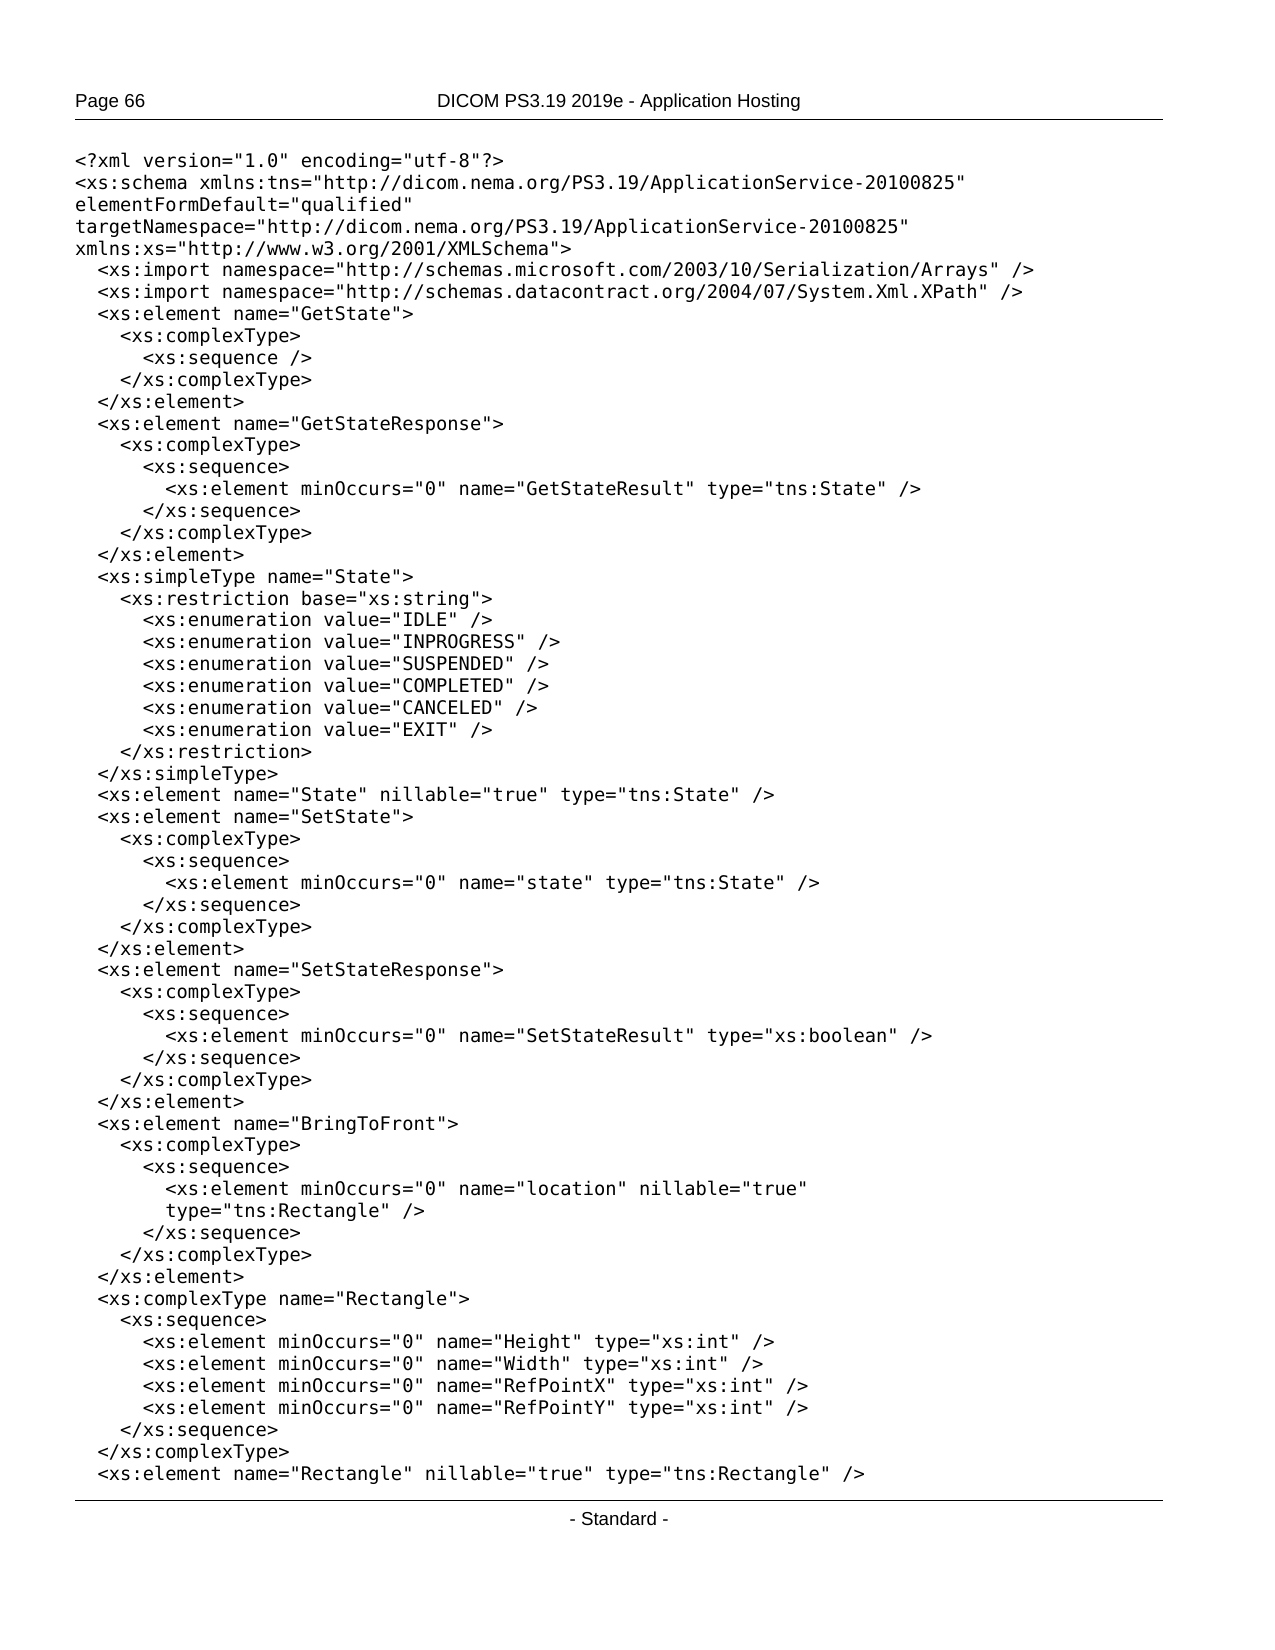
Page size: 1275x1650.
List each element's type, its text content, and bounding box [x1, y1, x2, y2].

text <?xml version="1.0" encoding="utf-8"?> <xs:schema xmlns:tns="http://dicom.nema.org/PS3.19/ApplicationService-20100825" elementFormDefault="qualified" targetNamespace="http://dicom.nema.org/PS3.19/ApplicationService-20100825" xmlns:xs="http://www.w3.org/2001/XMLSchema"> <xs:import namespace="http://schemas.microsoft.com/2003/10/Serialization/Arrays" /> <xs:import namespace="http://schemas.datacontract.org/2004/07/System.Xml.XPath" /> <xs:element name="GetState"> <xs:complexType> <xs:sequence /> </xs:complexType> </xs:element> <xs:element name="GetStateResponse"> <xs:complexType> <xs:sequence> <xs:element minOccurs="0" name="GetStateResult" type="tns:State" /> </xs:sequence> </xs:complexType> </xs:element> <xs:simpleType name="State"> <xs:restriction base="xs:string"> <xs:enumeration value="IDLE" /> <xs:enumeration value="INPROGRESS" /> <xs:enumeration value="SUSPENDED" /> <xs:enumeration value="COMPLETED" /> <xs:enumeration value="CANCELED" /> <xs:enumeration value="EXIT" /> </xs:restriction> </xs:simpleType> <xs:element name="State" nillable="true" type="tns:State" /> <xs:element name="SetState"> <xs:complexType> <xs:sequence> <xs:element minOccurs="0" name="state" type="tns:State" /> </xs:sequence> </xs:complexType> </xs:element> <xs:element name="SetStateResponse"> <xs:complexType> <xs:sequence> <xs:element minOccurs="0" name="SetStateResult" type="xs:boolean" /> </xs:sequence> </xs:complexType> </xs:element> <xs:element name="BringToFront"> <xs:complexType> <xs:sequence> <xs:element minOccurs="0" name="location" nillable="true" type="tns:Rectangle" /> </xs:sequence> </xs:complexType> </xs:element> <xs:complexType name="Rectangle"> <xs:sequence> <xs:element minOccurs="0" name="Height" type="xs:int" /> <xs:element minOccurs="0" name="Width" type="xs:int" /> <xs:element minOccurs="0" name="RefPointX" type="xs:int" /> <xs:element minOccurs="0" name="RefPointY" type="xs:int" /> </xs:sequence> </xs:complexType> <xs:element name="Rectangle" nillable="true" type="tns:Rectangle" /> [75, 150, 1162, 1484]
